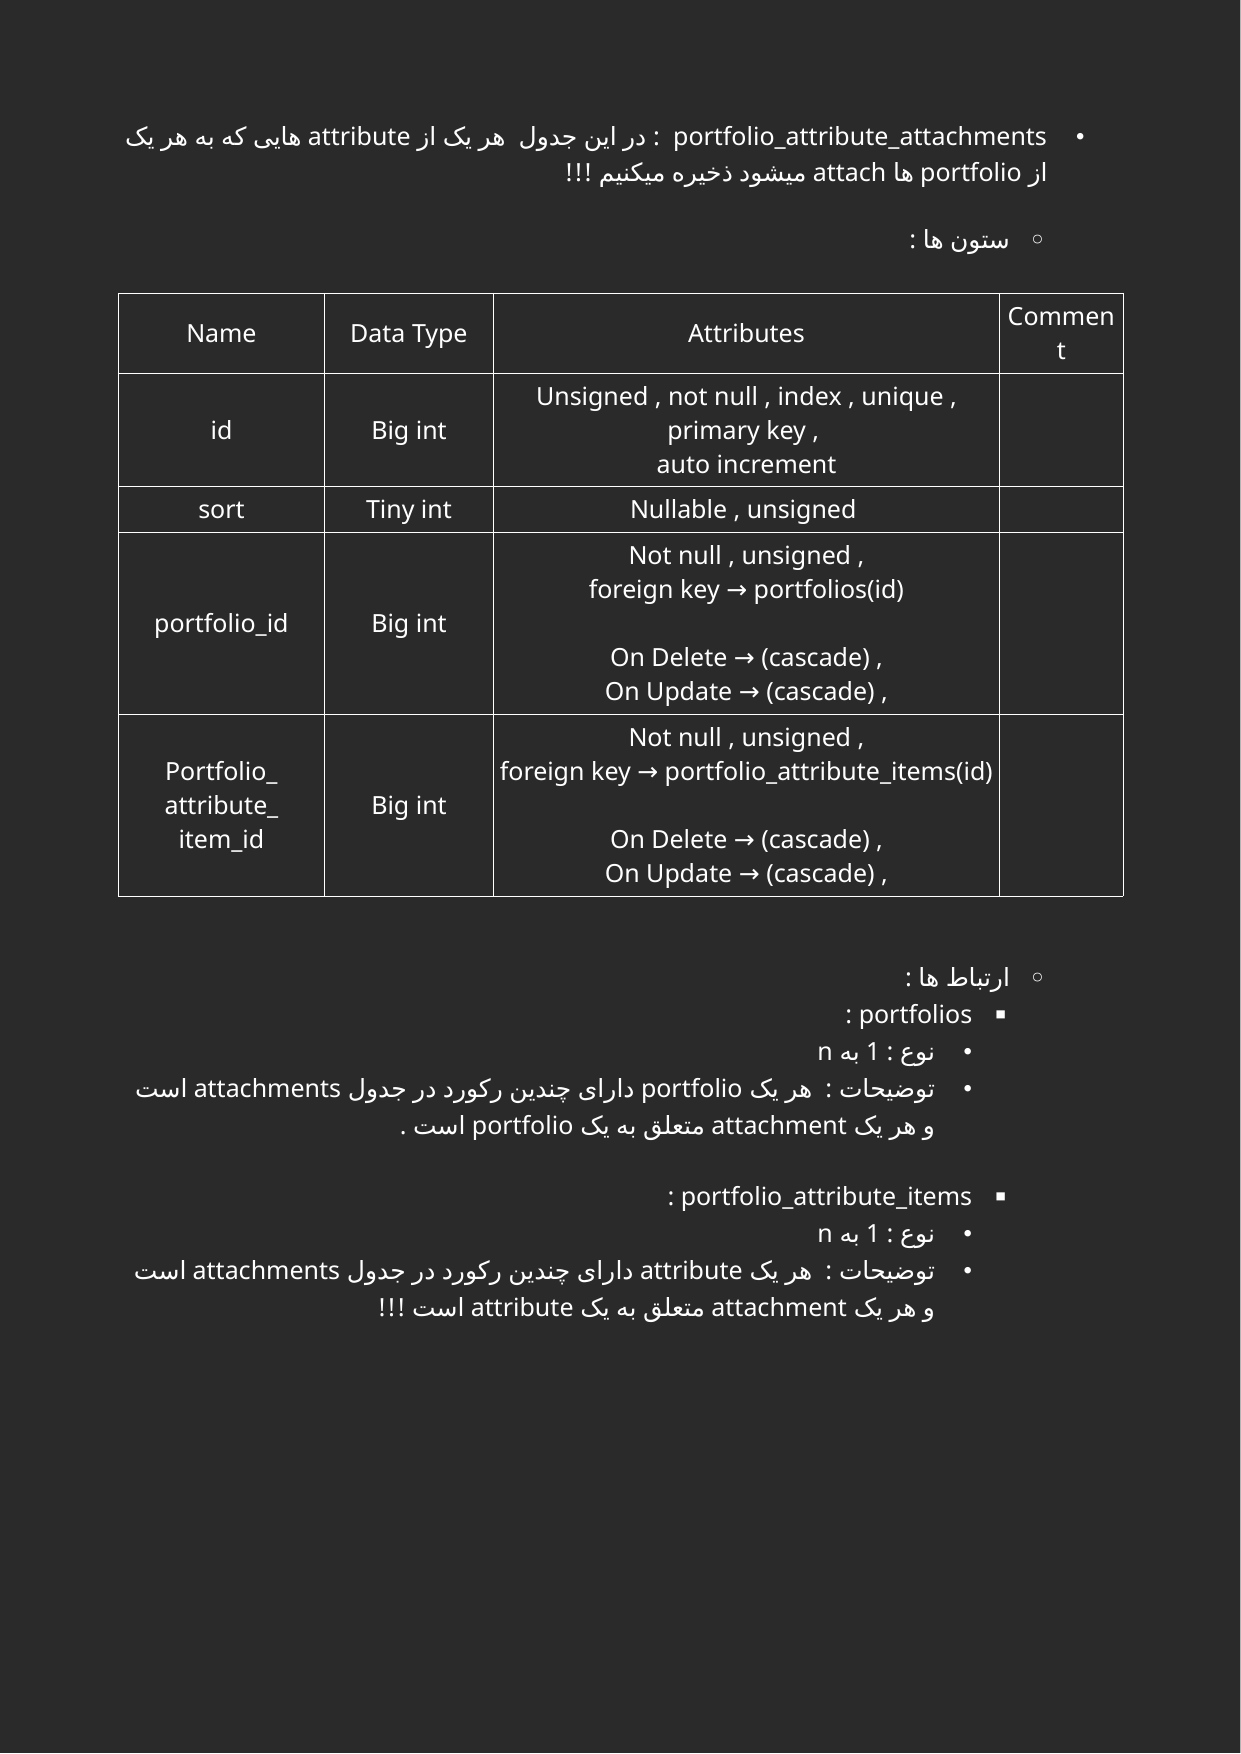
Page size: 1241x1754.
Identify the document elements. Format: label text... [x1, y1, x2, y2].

list نوع : 1 به n [118, 1215, 972, 1252]
list ارتباط ها :‌ [118, 964, 1047, 996]
table_cell sort [119, 487, 324, 532]
table_cell Unsigned , not null , index , unique , primary key , auto increment [494, 374, 999, 486]
table_cell Big int [325, 533, 493, 714]
table_cell Not null , unsigned , foreign key → portfolios(id) On Delete → (cascade) , On Update → (cascade) , [494, 533, 999, 714]
table_header Name [119, 294, 324, 372]
list توضیحات : هر یک portfolio دارای چندین رکورد در جدول attachments است و هر یک attachment متعلق به یک portfolio است . [118, 1070, 972, 1144]
table_cell Not null , unsigned , foreign key → portfolio_attribute_items(id) On Delete → (cascade) , On Update → (cascade) , [494, 715, 999, 896]
list ستون ها : [118, 226, 1047, 259]
table_header Attributes [494, 294, 999, 372]
table_cell Big int [325, 715, 493, 896]
list portfolio_attribute_items : [118, 1178, 1010, 1215]
table_cell [1000, 487, 1123, 532]
list portfolios : [118, 996, 1010, 1033]
list توضیحات : هر یک attribute دارای چندین رکورد در جدول attachments است و هر یک attachment متعلق به یک attribute است !!! [118, 1252, 972, 1326]
table_cell [1000, 374, 1123, 486]
table_cell Tiny int [325, 487, 493, 532]
table_cell Nullable , unsigned [494, 487, 999, 532]
table_header Comment [1000, 294, 1123, 372]
table_cell Big int [325, 374, 493, 486]
table_cell [1000, 533, 1123, 714]
table_header Data Type [325, 294, 493, 372]
table_cell portfolio_id [119, 533, 324, 714]
table_cell [1000, 715, 1123, 896]
table_cell id [119, 374, 324, 486]
list portfolio_attribute_attachments : در این جدول هر یک از attribute هایی که به هر یک از portfolio ها attach میشود ذخیره میکنیم !!! [118, 118, 1085, 192]
list نوع : 1 به n [118, 1033, 972, 1070]
table_cell Portfolio_ attribute_ item_id [119, 715, 324, 896]
